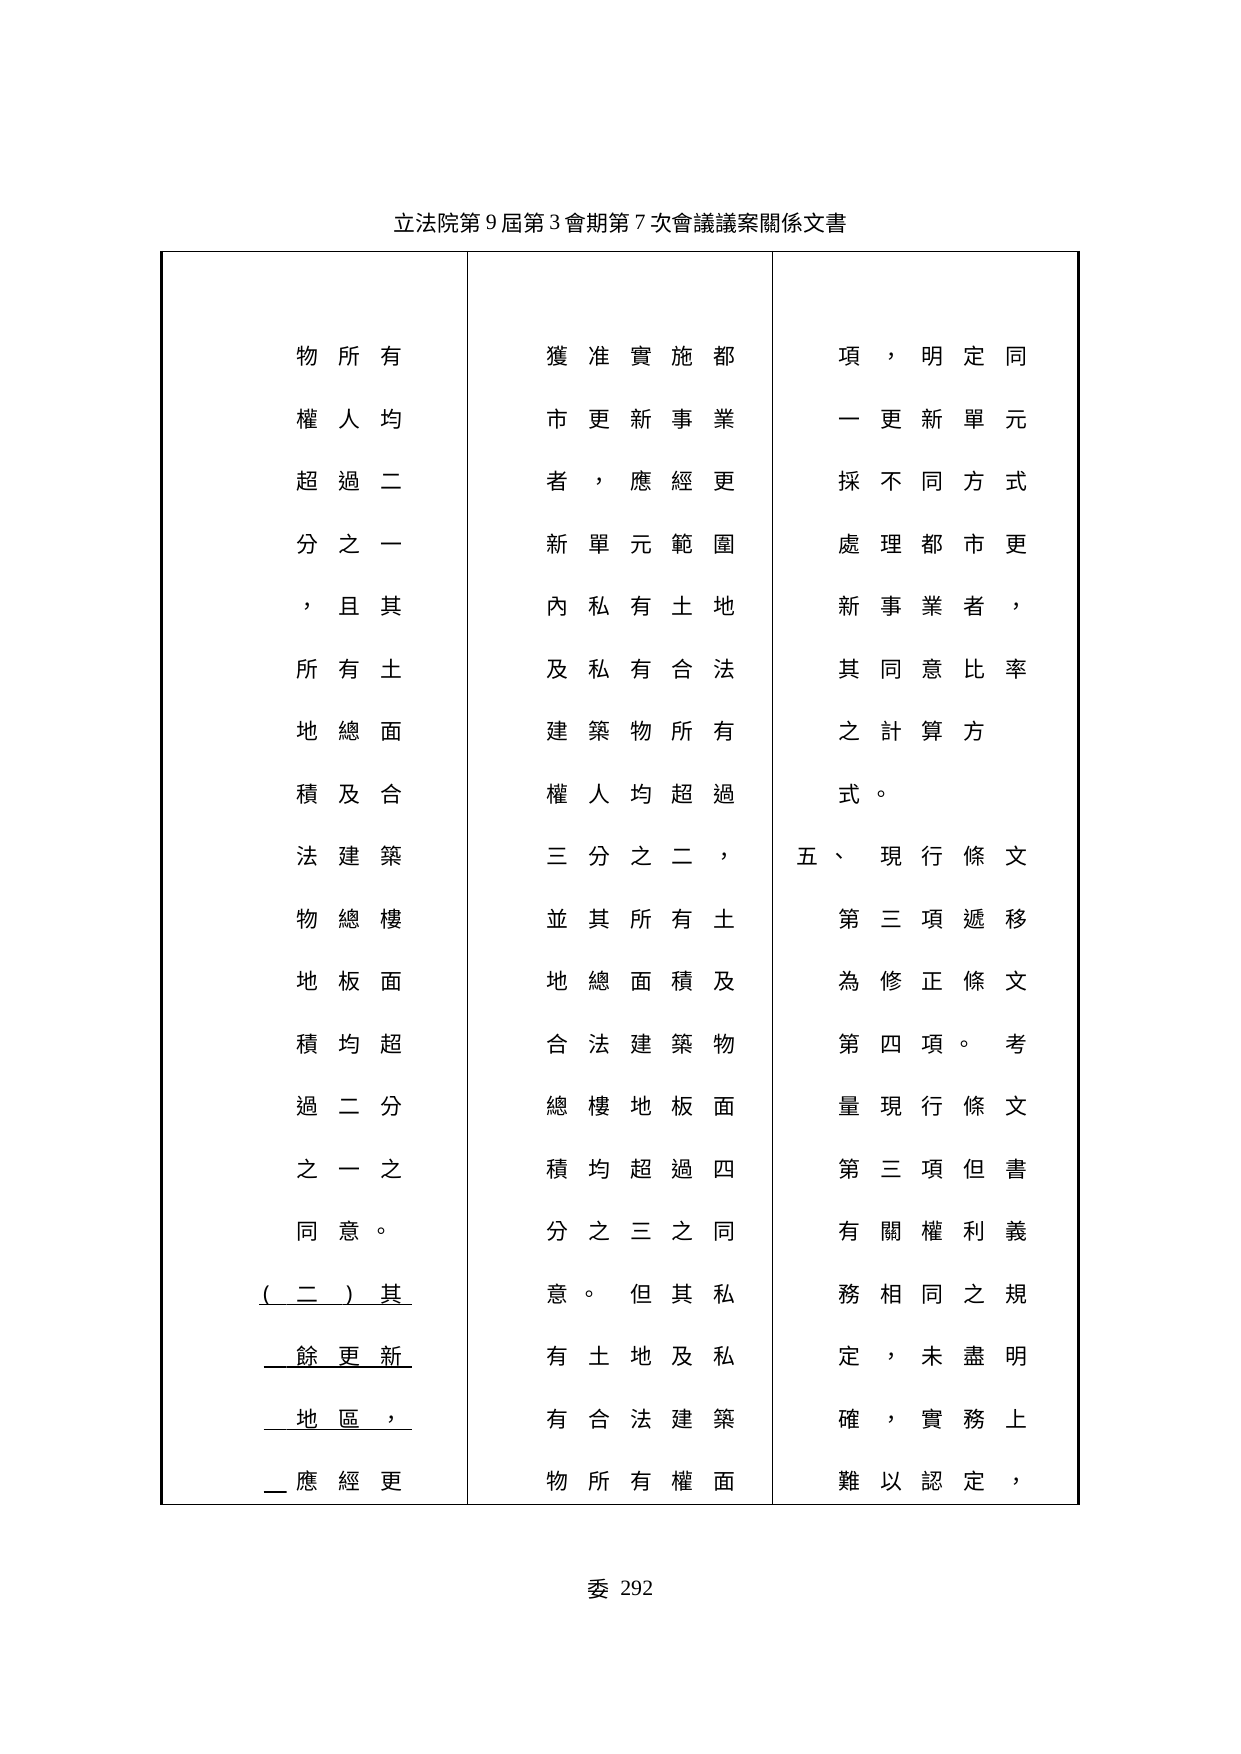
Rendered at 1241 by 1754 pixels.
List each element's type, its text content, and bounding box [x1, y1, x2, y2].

table_cell 項，明定同一更新單元採不同方式處理都市更新事業者，其同意比率之計算方式。 五、現行條文第三項遞移為修正條文第四項。考量現行條文第三項但書有關權利義務相同之規定，未盡明確，實務上難以認定， [773, 252, 1077, 1504]
table_cell 獲准實施都市更新事業者，應經更新單元範圍內私有土地及私有合法建築物所有權人均超過三分之二，並其所有土地總面積及合法建築物總樓地板面積均超過四分之三之同意。但其私有土地及私有合法建築物所有權面 [468, 252, 772, 1504]
table_cell 物所有權人均超過二分之一，且其所有土地總面積及合法建築物總樓地板面積均超過二分之一之同意。 (二)其餘更新地區，應經更 [163, 252, 467, 1504]
